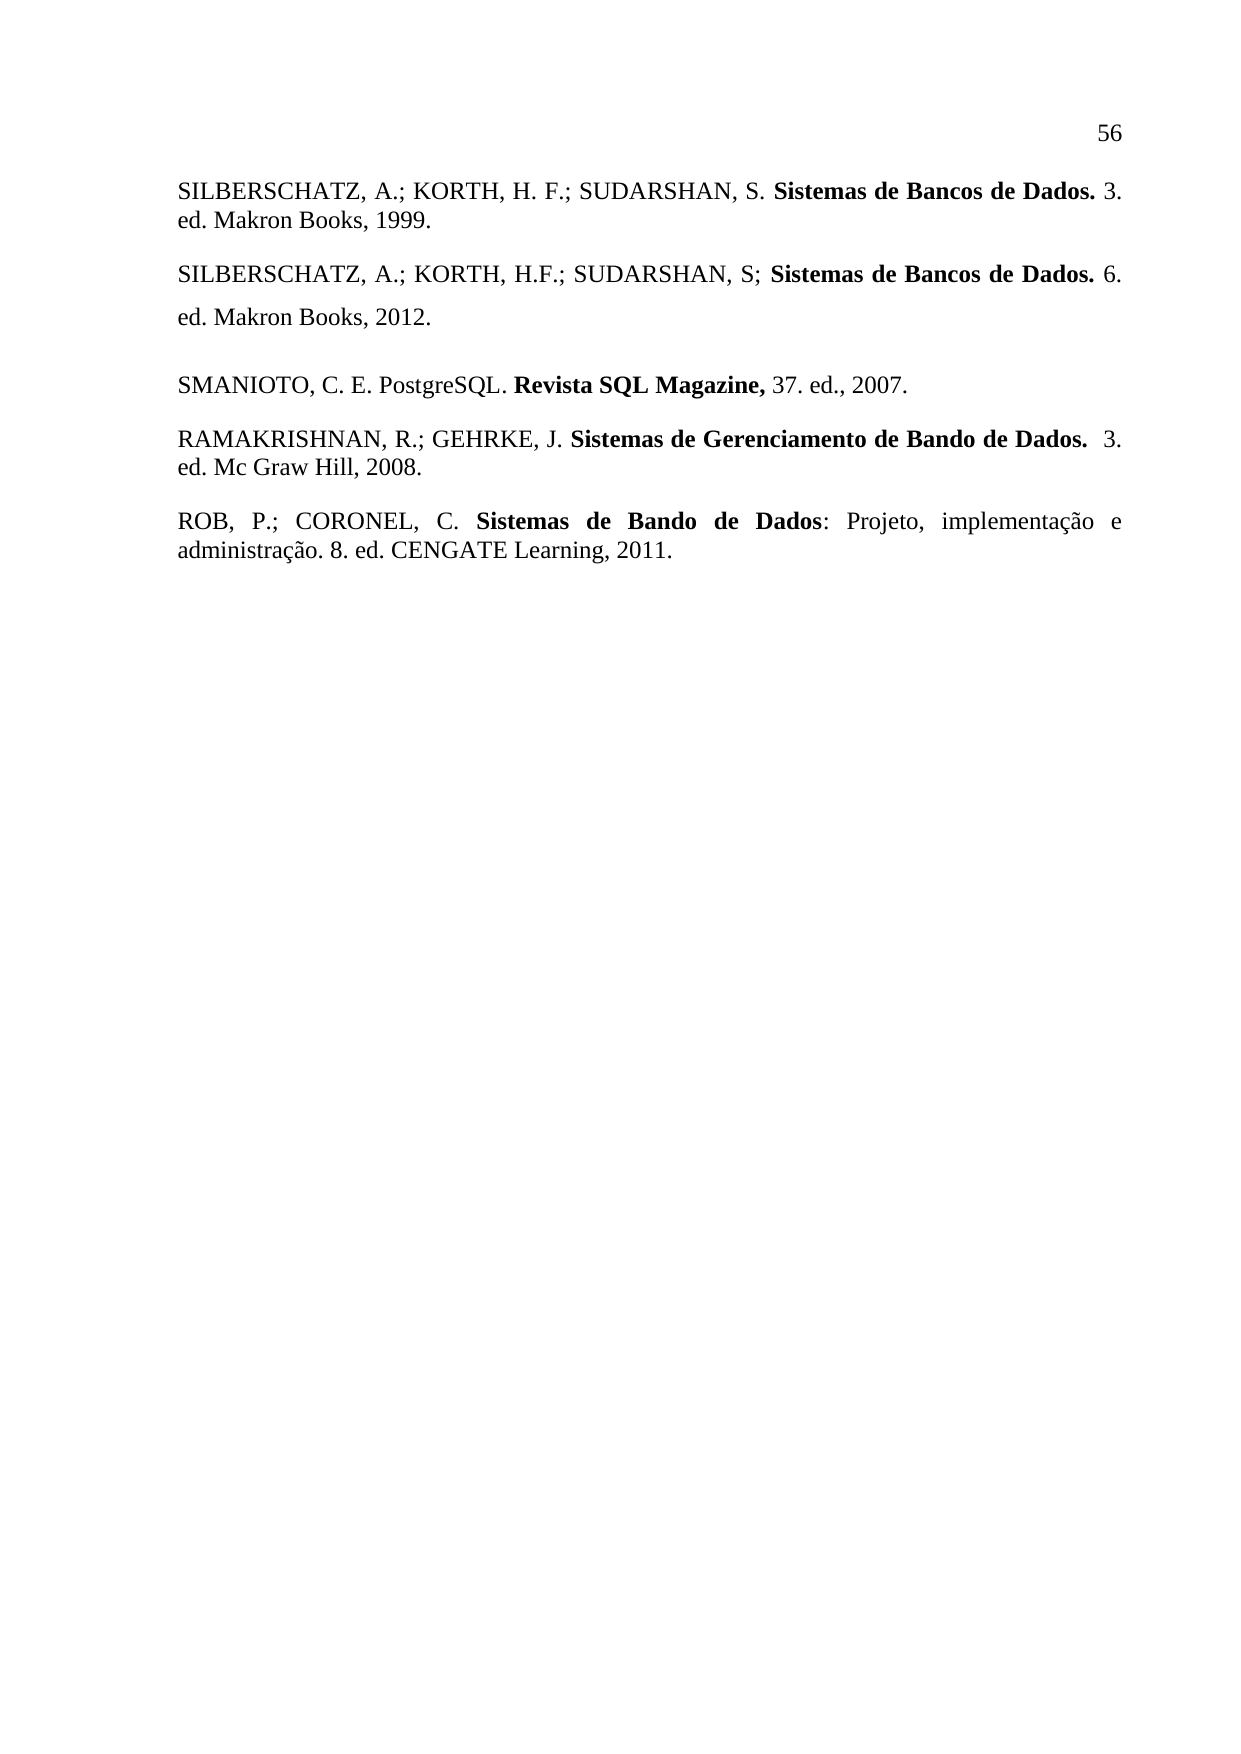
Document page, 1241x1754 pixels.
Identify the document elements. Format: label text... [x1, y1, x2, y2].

text SILBERSCHATZ, A.; KORTH, H.F.; SUDARSHAN, S; Sistemas de Bancos de Dados. 6. ed. Makron Books, 2012. [177, 259, 1122, 331]
text ROB, P.; CORONEL, C. Sistemas de Bando de Dados: Projeto, implementação e administração. 8. ed. CENGATE Learning, 2011. [177, 506, 1122, 564]
text SMANIOTO, C. E. PostgreSQL. Revista SQL Magazine, 37. ed., 2007. [177, 370, 1122, 399]
text SILBERSCHATZ, A.; KORTH, H. F.; SUDARSHAN, S. Sistemas de Bancos de Dados. 3. ed. Makron Books, 1999. [177, 176, 1122, 234]
text RAMAKRISHNAN, R.; GEHRKE, J. Sistemas de Gerenciamento de Bando de Dados. 3. ed. Mc Graw Hill, 2008. [177, 424, 1122, 481]
